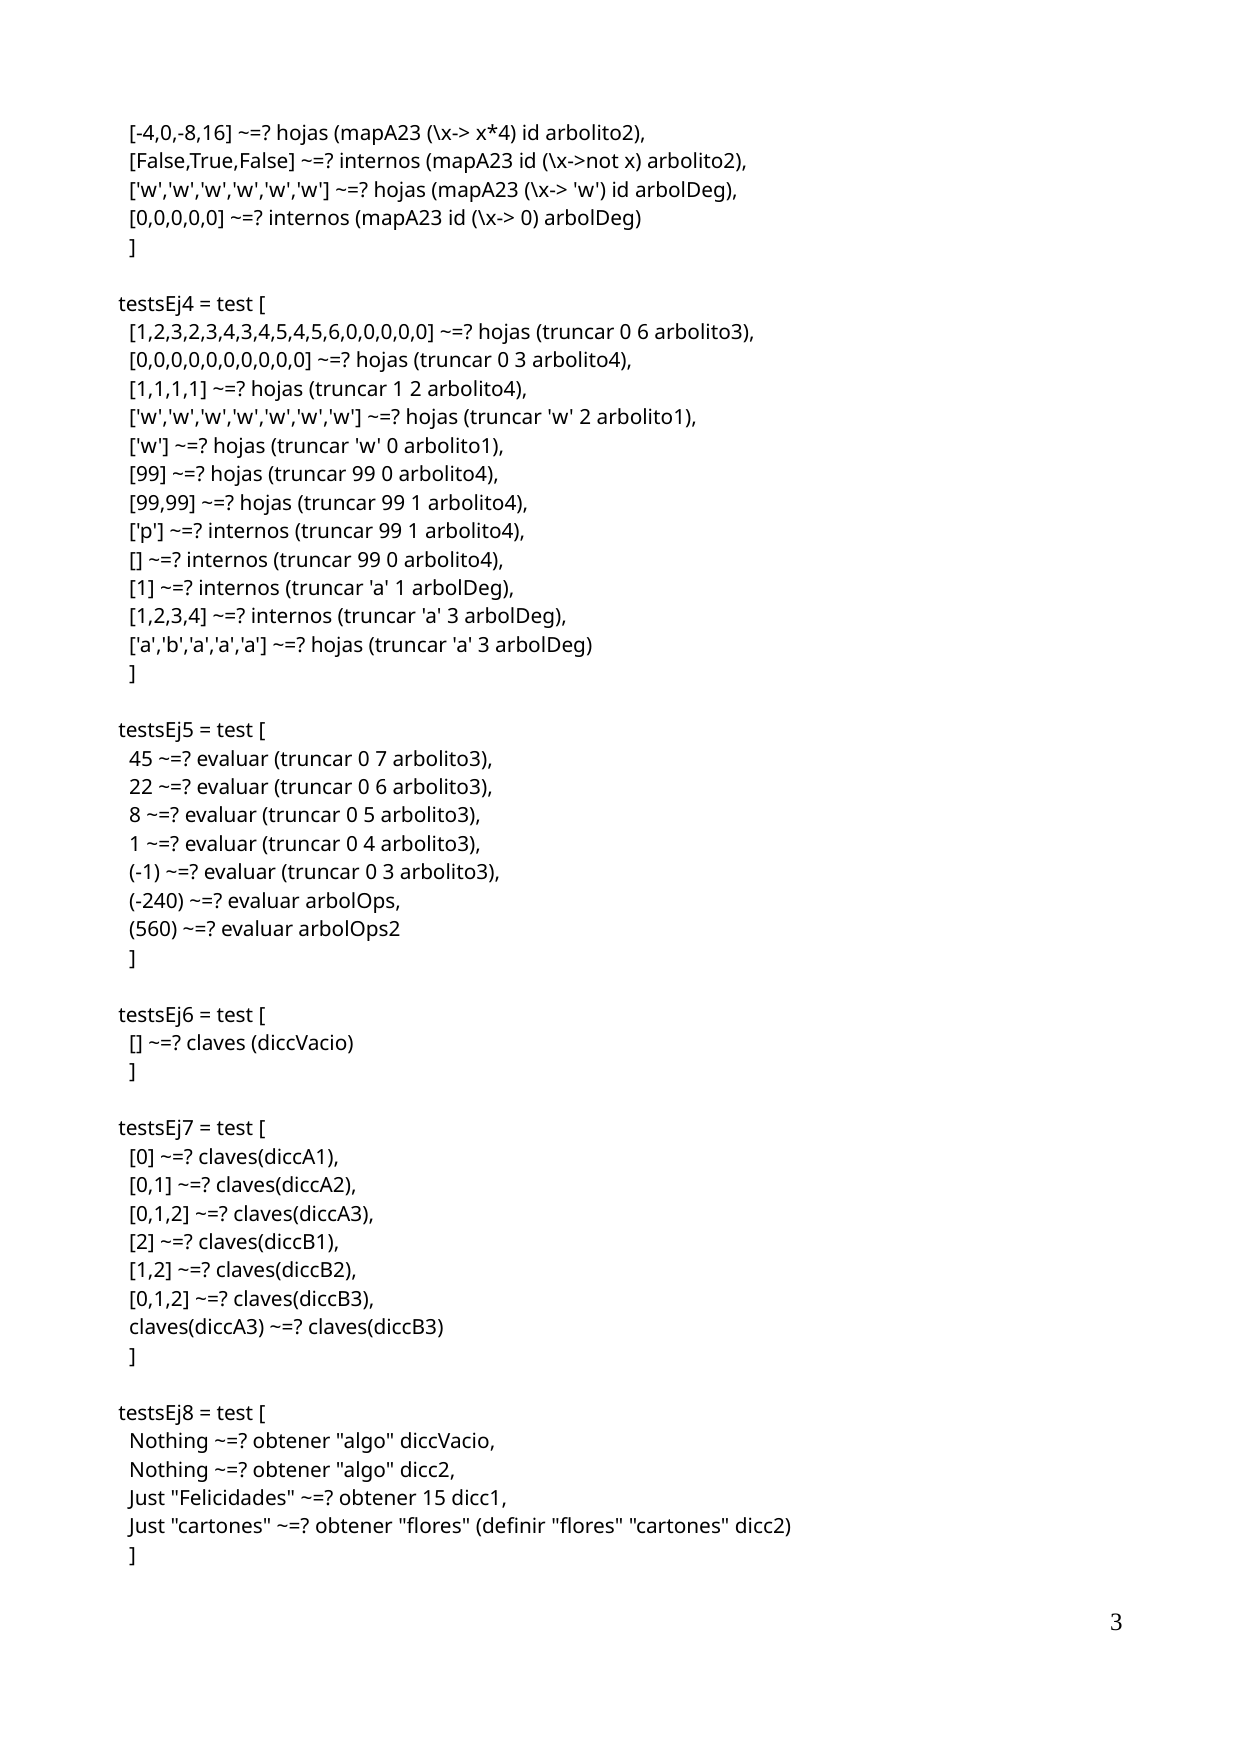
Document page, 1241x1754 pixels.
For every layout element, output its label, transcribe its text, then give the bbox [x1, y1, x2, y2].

text ] [118, 1540, 1122, 1568]
text ['a','b','a','a','a'] ~=? hojas (truncar 'a' 3 arbolDeg) [118, 630, 1122, 658]
text Just "cartones" ~=? obtener "flores" (definir "flores" "cartones" dicc2) [118, 1512, 1122, 1540]
text [0,1,2] ~=? claves(diccB3), [118, 1284, 1122, 1312]
text [] ~=? internos (truncar 99 0 arbolito4), [118, 545, 1122, 573]
text Just "Felicidades" ~=? obtener 15 dicc1, [118, 1483, 1122, 1512]
text Nothing ~=? obtener "algo" dicc2, [118, 1455, 1122, 1483]
text 22 ~=? evaluar (truncar 0 6 arbolito3), [118, 772, 1122, 801]
text 45 ~=? evaluar (truncar 0 7 arbolito3), [118, 744, 1122, 772]
text Nothing ~=? obtener "algo" diccVacio, [118, 1426, 1122, 1455]
text testsEj8 = test [ [118, 1398, 1122, 1426]
text testsEj7 = test [ [118, 1113, 1122, 1142]
text ['w','w','w','w','w','w'] ~=? hojas (mapA23 (\x-> 'w') id arbolDeg), [118, 175, 1122, 203]
text [-4,0,-8,16] ~=? hojas (mapA23 (\x-> x*4) id arbolito2), [118, 118, 1122, 147]
text ] [118, 232, 1122, 260]
text ['w'] ~=? hojas (truncar 'w' 0 arbolito1), [118, 431, 1122, 459]
text 8 ~=? evaluar (truncar 0 5 arbolito3), [118, 801, 1122, 829]
text [0,0,0,0,0] ~=? internos (mapA23 id (\x-> 0) arbolDeg) [118, 203, 1122, 232]
text ] [118, 658, 1122, 687]
text ['w','w','w','w','w','w','w'] ~=? hojas (truncar 'w' 2 arbolito1), [118, 402, 1122, 431]
text testsEj4 = test [ [118, 289, 1122, 317]
text [0] ~=? claves(diccA1), [118, 1142, 1122, 1170]
text [99,99] ~=? hojas (truncar 99 1 arbolito4), [118, 488, 1122, 516]
text [1,2,3,2,3,4,3,4,5,4,5,6,0,0,0,0,0] ~=? hojas (truncar 0 6 arbolito3), [118, 317, 1122, 346]
text ] [118, 943, 1122, 971]
text ] [118, 1057, 1122, 1085]
text testsEj5 = test [ [118, 715, 1122, 744]
text ['p'] ~=? internos (truncar 99 1 arbolito4), [118, 516, 1122, 545]
text [0,1,2] ~=? claves(diccA3), [118, 1199, 1122, 1227]
text [0,0,0,0,0,0,0,0,0,0] ~=? hojas (truncar 0 3 arbolito4), [118, 346, 1122, 374]
text (560) ~=? evaluar arbolOps2 [118, 914, 1122, 943]
text [1,2,3,4] ~=? internos (truncar 'a' 3 arbolDeg), [118, 602, 1122, 630]
text [1] ~=? internos (truncar 'a' 1 arbolDeg), [118, 573, 1122, 602]
text [] ~=? claves (diccVacio) [118, 1028, 1122, 1057]
text 1 ~=? evaluar (truncar 0 4 arbolito3), [118, 829, 1122, 857]
text [False,True,False] ~=? internos (mapA23 id (\x->not x) arbolito2), [118, 147, 1122, 175]
text claves(diccA3) ~=? claves(diccB3) [118, 1312, 1122, 1341]
text [2] ~=? claves(diccB1), [118, 1227, 1122, 1256]
text ] [118, 1341, 1122, 1369]
text (-240) ~=? evaluar arbolOps, [118, 886, 1122, 914]
text (-1) ~=? evaluar (truncar 0 3 arbolito3), [118, 857, 1122, 886]
text testsEj6 = test [ [118, 1000, 1122, 1028]
text [1,1,1,1] ~=? hojas (truncar 1 2 arbolito4), [118, 374, 1122, 402]
text [1,2] ~=? claves(diccB2), [118, 1256, 1122, 1284]
text [99] ~=? hojas (truncar 99 0 arbolito4), [118, 459, 1122, 488]
text [0,1] ~=? claves(diccA2), [118, 1170, 1122, 1199]
